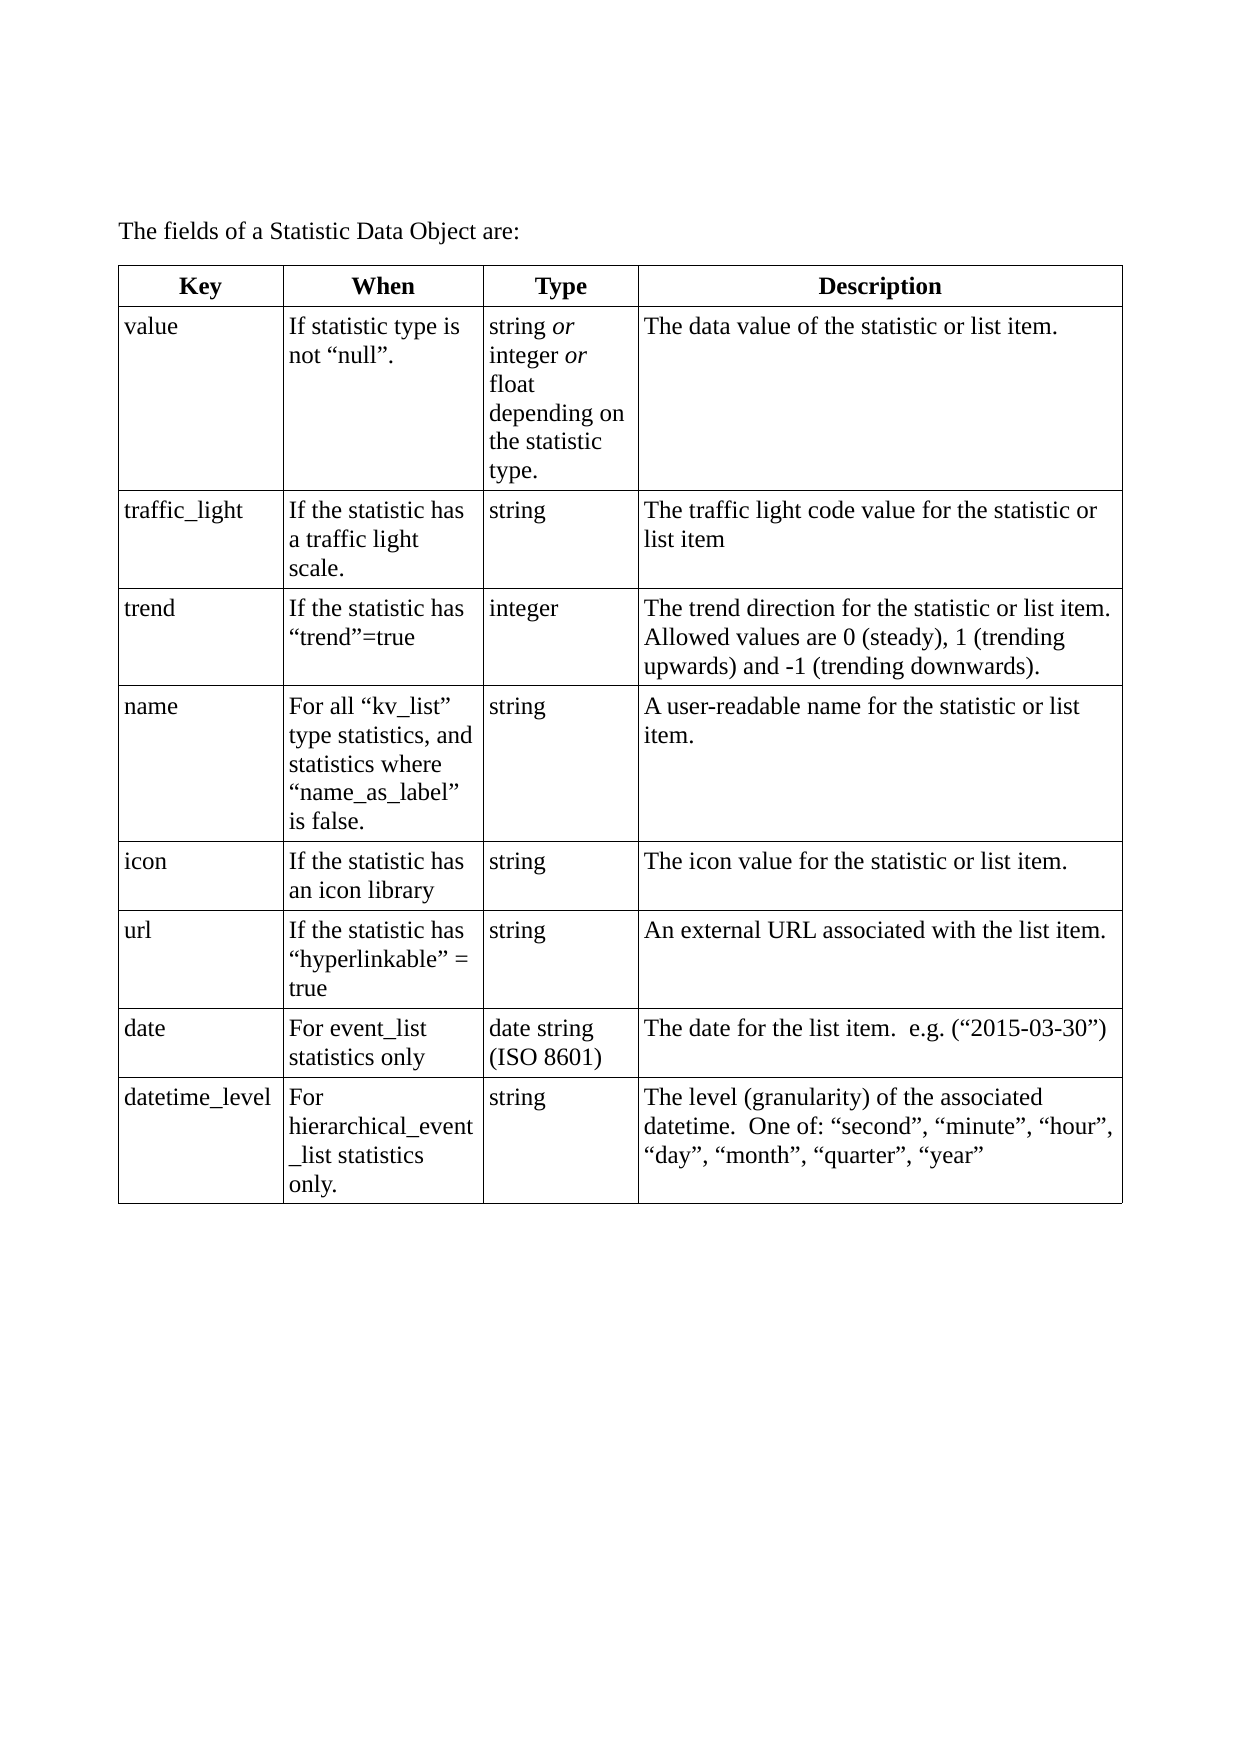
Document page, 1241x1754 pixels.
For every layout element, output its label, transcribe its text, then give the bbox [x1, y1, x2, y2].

table_cell name [119, 686, 283, 841]
table_header Type [484, 266, 638, 306]
table_header When [284, 266, 483, 306]
table_cell string [484, 686, 638, 841]
table_cell date [119, 1009, 283, 1077]
table_cell trend [119, 589, 283, 685]
table_cell string or integer or float depending on the statistic type. [484, 307, 638, 490]
table_cell icon [119, 842, 283, 910]
table_cell string [484, 842, 638, 910]
table_cell The trend direction for the statistic or list item. Allowed values are 0 (steady), 1 (trending upwards) and -1 (trending downwards). [639, 589, 1122, 685]
table_cell The level (granularity) of the associated datetime. One of: “second”, “minute”, “hour”, “day”, “month”, “quarter”, “year” [639, 1078, 1122, 1203]
table_cell A user-readable name for the statistic or list item. [639, 686, 1122, 841]
table_cell For all “kv_list” type statistics, and statistics where “name_as_label” is false. [284, 686, 483, 841]
table_cell If statistic type is not “null”. [284, 307, 483, 490]
table_cell An external URL associated with the list item. [639, 911, 1122, 1007]
table_cell string [484, 491, 638, 587]
table_cell date string (ISO 8601) [484, 1009, 638, 1077]
table_cell If the statistic has an icon library [284, 842, 483, 910]
table_cell If the statistic has “trend”=true [284, 589, 483, 685]
table_cell The traffic light code value for the statistic or list item [639, 491, 1122, 587]
table_cell For hierarchical_event_list statistics only. [284, 1078, 483, 1203]
table_cell string [484, 1078, 638, 1203]
table_cell string [484, 911, 638, 1007]
table_cell integer [484, 589, 638, 685]
table_cell value [119, 307, 283, 490]
table_cell For event_list statistics only [284, 1009, 483, 1077]
table_cell url [119, 911, 283, 1007]
table_header Description [639, 266, 1122, 306]
table_cell The date for the list item. e.g. (“2015-03-30”) [639, 1009, 1122, 1077]
table_cell The icon value for the statistic or list item. [639, 842, 1122, 910]
table_cell If the statistic has a traffic light scale. [284, 491, 483, 587]
table_cell datetime_level [119, 1078, 283, 1203]
table_cell If the statistic has “hyperlinkable” = true [284, 911, 483, 1007]
text The fields of a Statistic Data Object are: [118, 216, 1122, 245]
table_cell The data value of the statistic or list item. [639, 307, 1122, 490]
table_header Key [119, 266, 283, 306]
table_cell traffic_light [119, 491, 283, 587]
